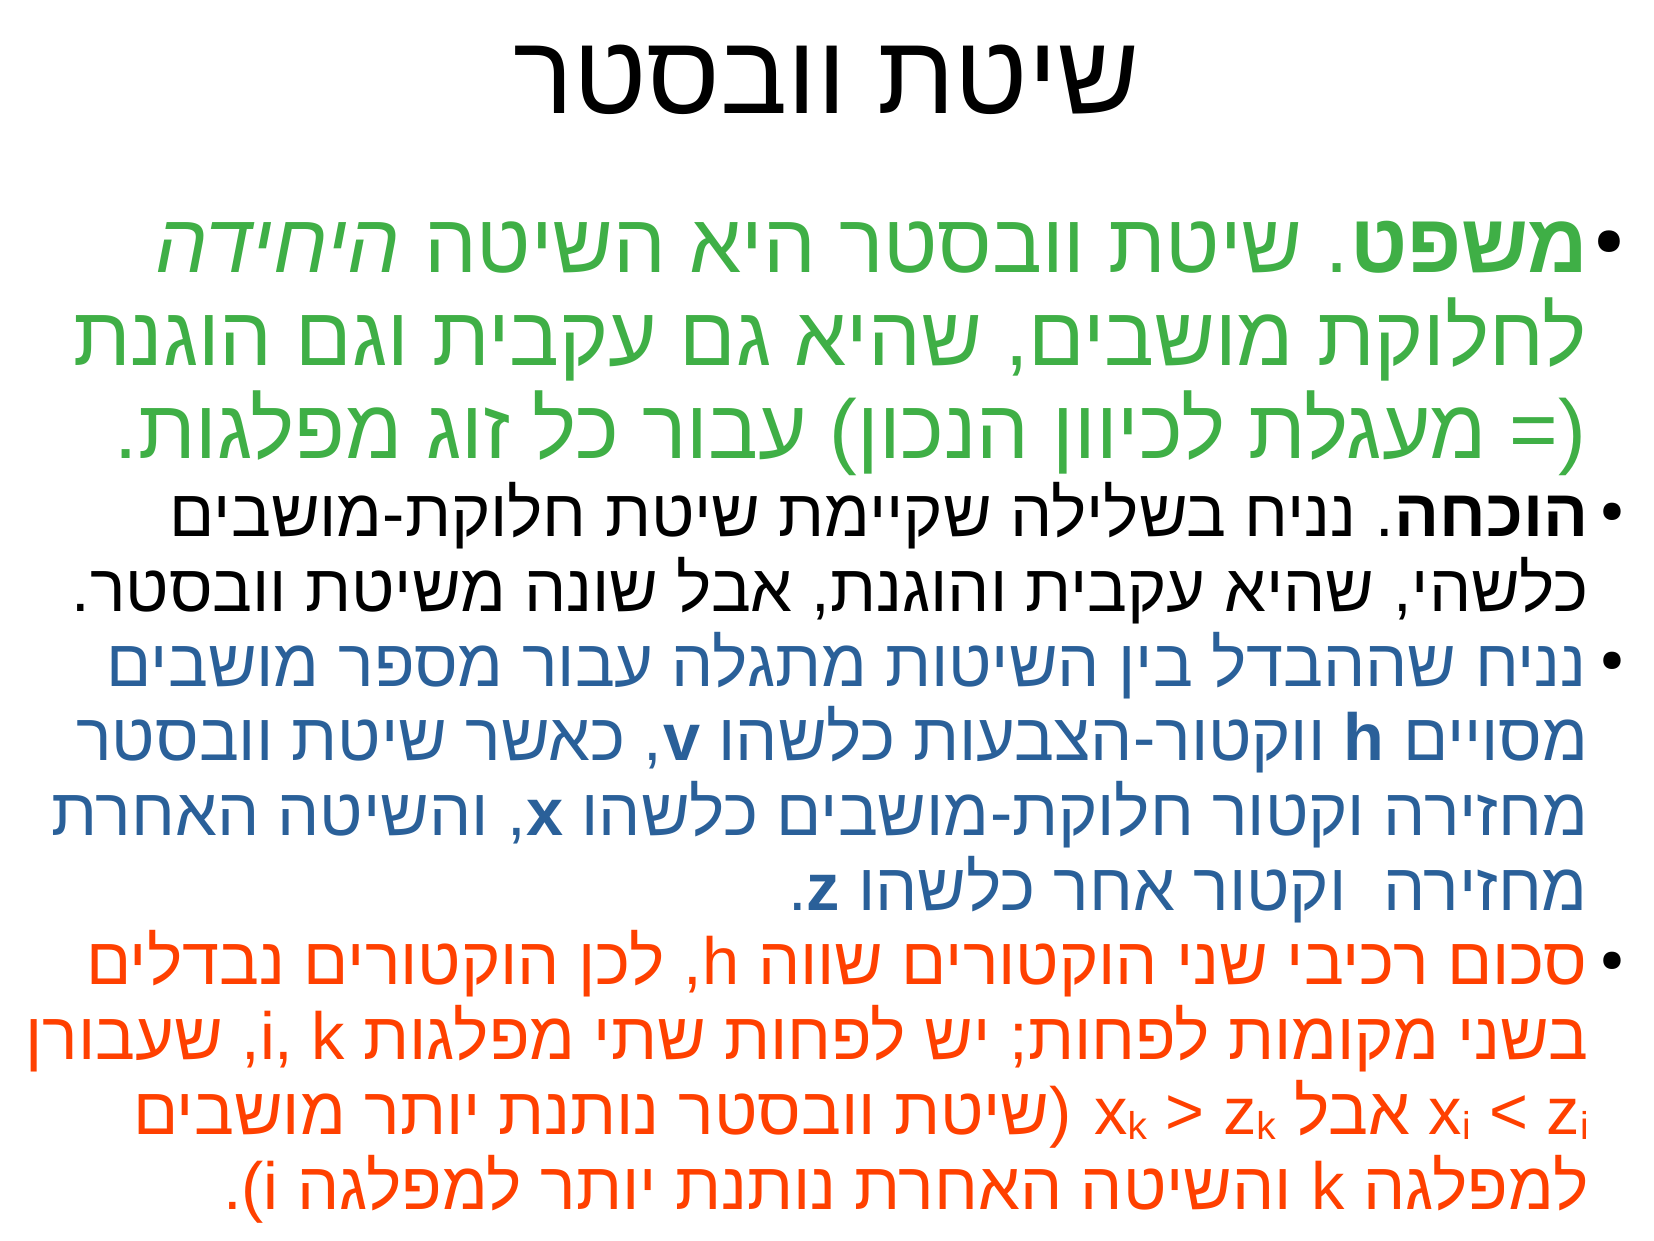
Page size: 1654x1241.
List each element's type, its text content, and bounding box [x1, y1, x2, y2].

text_box משפט. שיטת וובסטר היא השיטה היחידה לחלוקת מושבים, שהיא גם עקבית וגם הוגנת (= מעגלת לכיוון הנכון) עבור כל זוג מפלגות. הוכחה. נניח בשלילה שקיימת שיטת חלוקת-מושבים כלשהי, שהיא עקבית והוגנת, אבל שונה משיטת וובסטר. נניח שההבדל בין השיטות מתגלה עבור מספר מושבים מסויים h ווקטור-הצבעות כלשהו v, כאשר שיטת וובסטר מחזירה וקטור חלוקת-מושבים כלשהו x, והשיטה האחרת מחזירה וקטור אחר כלשהו z. סכום רכיבי שני הוקטורים שווה h, לכן הוקטורים נבדלים בשני מקומות לפחות; יש לפחות שתי מפלגות i, k, שעבורן xi < zi אבל xk > zk (שיטת וובסטר נותנת יותר מושבים למפלגה k והשיטה האחרת נותנת יותר למפלגה i). [0, 189, 1639, 1232]
title שיטת וובסטר [0, 0, 1654, 151]
